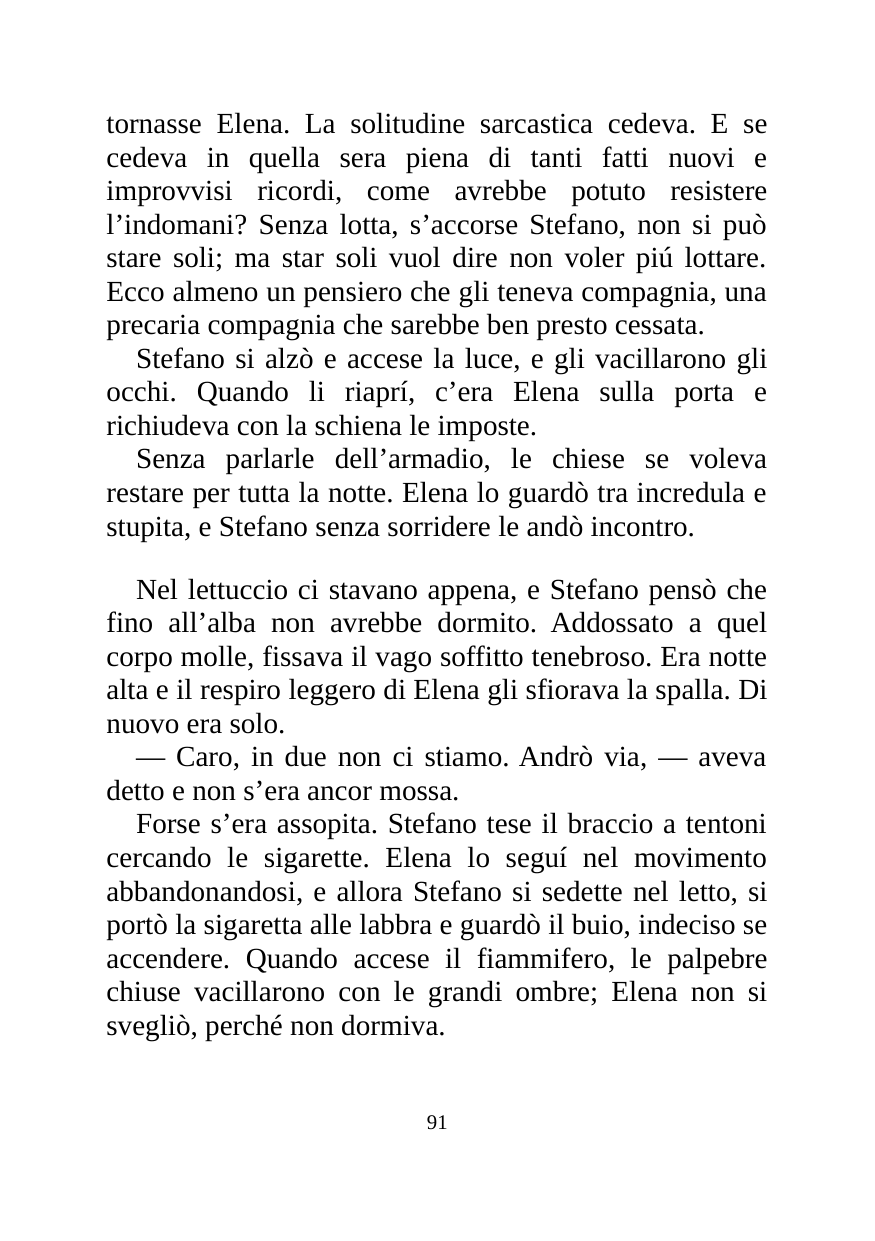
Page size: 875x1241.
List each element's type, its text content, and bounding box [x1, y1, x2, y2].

text Forse s’era assopita. Stefano tese il braccio a tentoni cercando le sigarette. Elena lo seguí nel movimento abbandonandosi, e allora Stefano si sedette nel letto, si portò la sigaretta alle labbra e guardò il buio, indeciso se accendere. Quando accese il fiammifero, le palpebre chiuse vacillarono con le grandi ombre; Elena non si svegliò, perché non dormiva. [106, 807, 768, 1041]
text Stefano si alzò e accese la luce, e gli vacillarono gli occhi. Quando li riaprí, c’era Elena sulla porta e richiudeva con la schiena le imposte. [106, 341, 768, 442]
text tornasse Elena. La solitudine sarcastica cedeva. E se cedeva in quella sera piena di tanti fatti nuovi e improvvisi ricordi, come avrebbe potuto resistere l’indomani? Senza lotta, s’accorse Stefano, non si può stare soli; ma star soli vuol dire non voler piú lottare. Ecco almeno un pensiero che gli teneva compagnia, una precaria compagnia che sarebbe ben presto cessata. [106, 106, 768, 341]
text Nel lettuccio ci stavano appena, e Stefano pensò che fino all’alba non avrebbe dormito. Addossato a quel corpo molle, fissava il vago soffitto tenebroso. Era notte alta e il respiro leggero di Elena gli sfiorava la spalla. Di nuovo era solo. [106, 572, 768, 739]
text — Caro, in due non ci stiamo. Andrò via, — aveva detto e non s’era ancor mossa. [106, 739, 768, 807]
text Senza parlarle dell’armadio, le chiese se voleva restare per tutta la notte. Elena lo guardò tra incredula e stupita, e Stefano senza sorridere le andò incontro. [106, 442, 768, 542]
